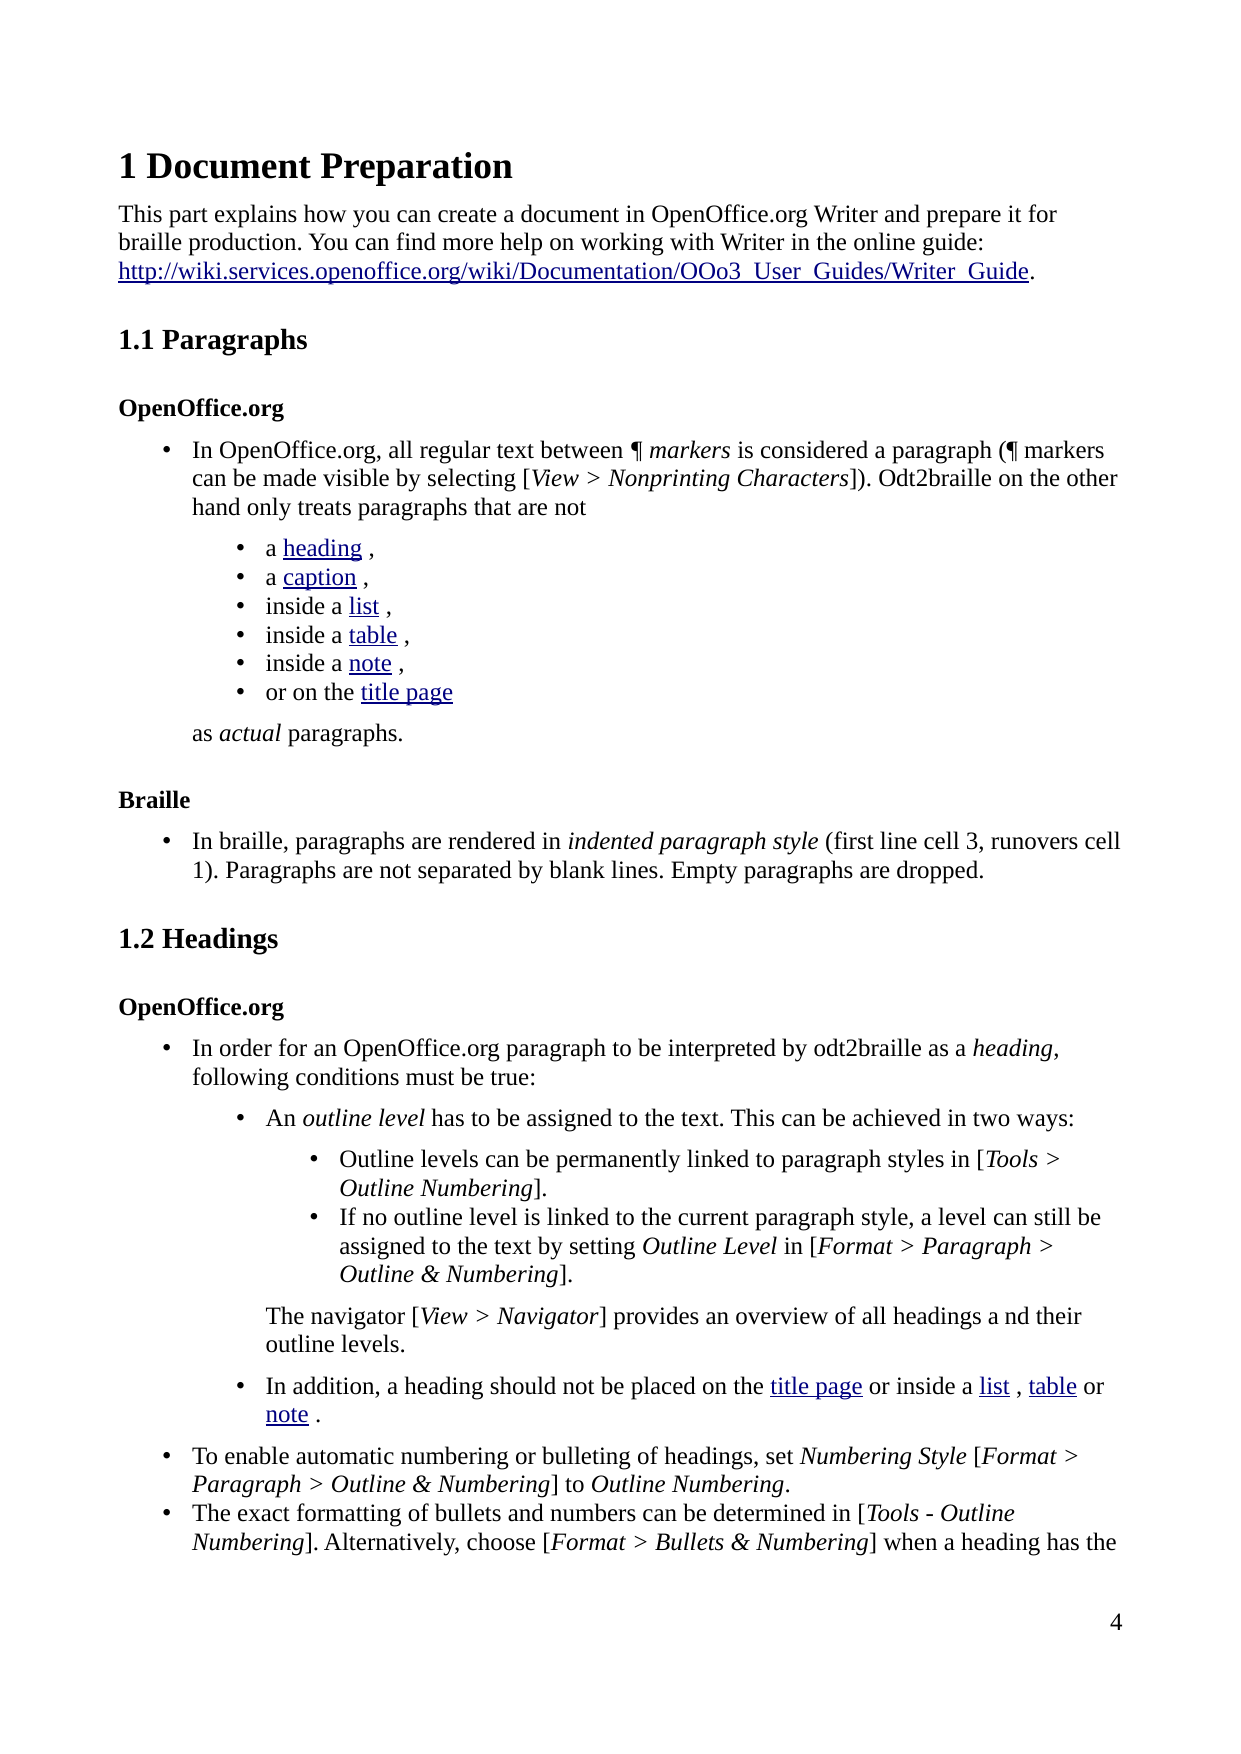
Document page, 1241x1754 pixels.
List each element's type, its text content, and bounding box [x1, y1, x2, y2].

subtitle Braille [118, 785, 1122, 813]
list Outline levels can be permanently linked to paragraph styles in [Tools > Outline Numbering]. [309, 1144, 1122, 1202]
text This part explains how you can create a document in OpenOffice.org Writer and prepare it for braille production. You can find more help on working with Writer in the online guide: http://wiki.services.openoffice.org/wiki/Documentation/OOo3_User_Guides/Writer_Guide. [118, 199, 1122, 285]
list The exact formatting of bullets and numbers can be determined in [Tools - Outline Numbering]. Alternatively, choose [Format > Bullets & Numbering] when a heading has the [162, 1498, 1122, 1556]
list To enable automatic numbering or bulleting of headings, set Numbering Style [Format > Paragraph > Outline & Numbering] to Outline Numbering. [162, 1441, 1122, 1498]
list In braille, paragraphs are rendered in indented paragraph style (first line cell 3, runovers cell 1). Paragraphs are not separated by blank lines. Empty paragraphs are dropped. [162, 826, 1122, 883]
list The navigator [View > Navigator] provides an overview of all headings a nd their outline levels. [236, 1301, 1122, 1358]
list a caption , [236, 562, 1122, 591]
list inside a note , [236, 648, 1122, 677]
list as actual paragraphs. [162, 718, 1122, 747]
list If no outline level is linked to the current paragraph style, a level can still be assigned to the text by setting Outline Level in [Format > Paragraph > Outline & Numbering]. [309, 1202, 1122, 1288]
list In order for an OpenOffice.org paragraph to be interpreted by odt2braille as a heading, following conditions must be true: [162, 1033, 1122, 1091]
subtitle OpenOffice.org [118, 393, 1122, 422]
subtitle 1.1 Paragraphs [118, 322, 1122, 356]
list inside a list , [236, 591, 1122, 620]
list a heading , [236, 533, 1122, 562]
list inside a table , [236, 620, 1122, 648]
subtitle OpenOffice.org [118, 992, 1122, 1021]
list or on the title page [236, 677, 1122, 706]
list In OpenOffice.org, all regular text between ¶ markers is considered a paragraph (¶ markers can be made visible by selecting [View > Nonprinting Characters]). Odt2braille on the other hand only treats paragraphs that are not [162, 435, 1122, 521]
subtitle 1 Document Preparation [118, 143, 1122, 186]
list In addition, a heading should not be placed on the title page or inside a list , table or note . [236, 1371, 1122, 1428]
subtitle 1.2 Headings [118, 921, 1122, 954]
list An outline level has to be assigned to the text. This can be achieved in two ways: [236, 1103, 1122, 1132]
